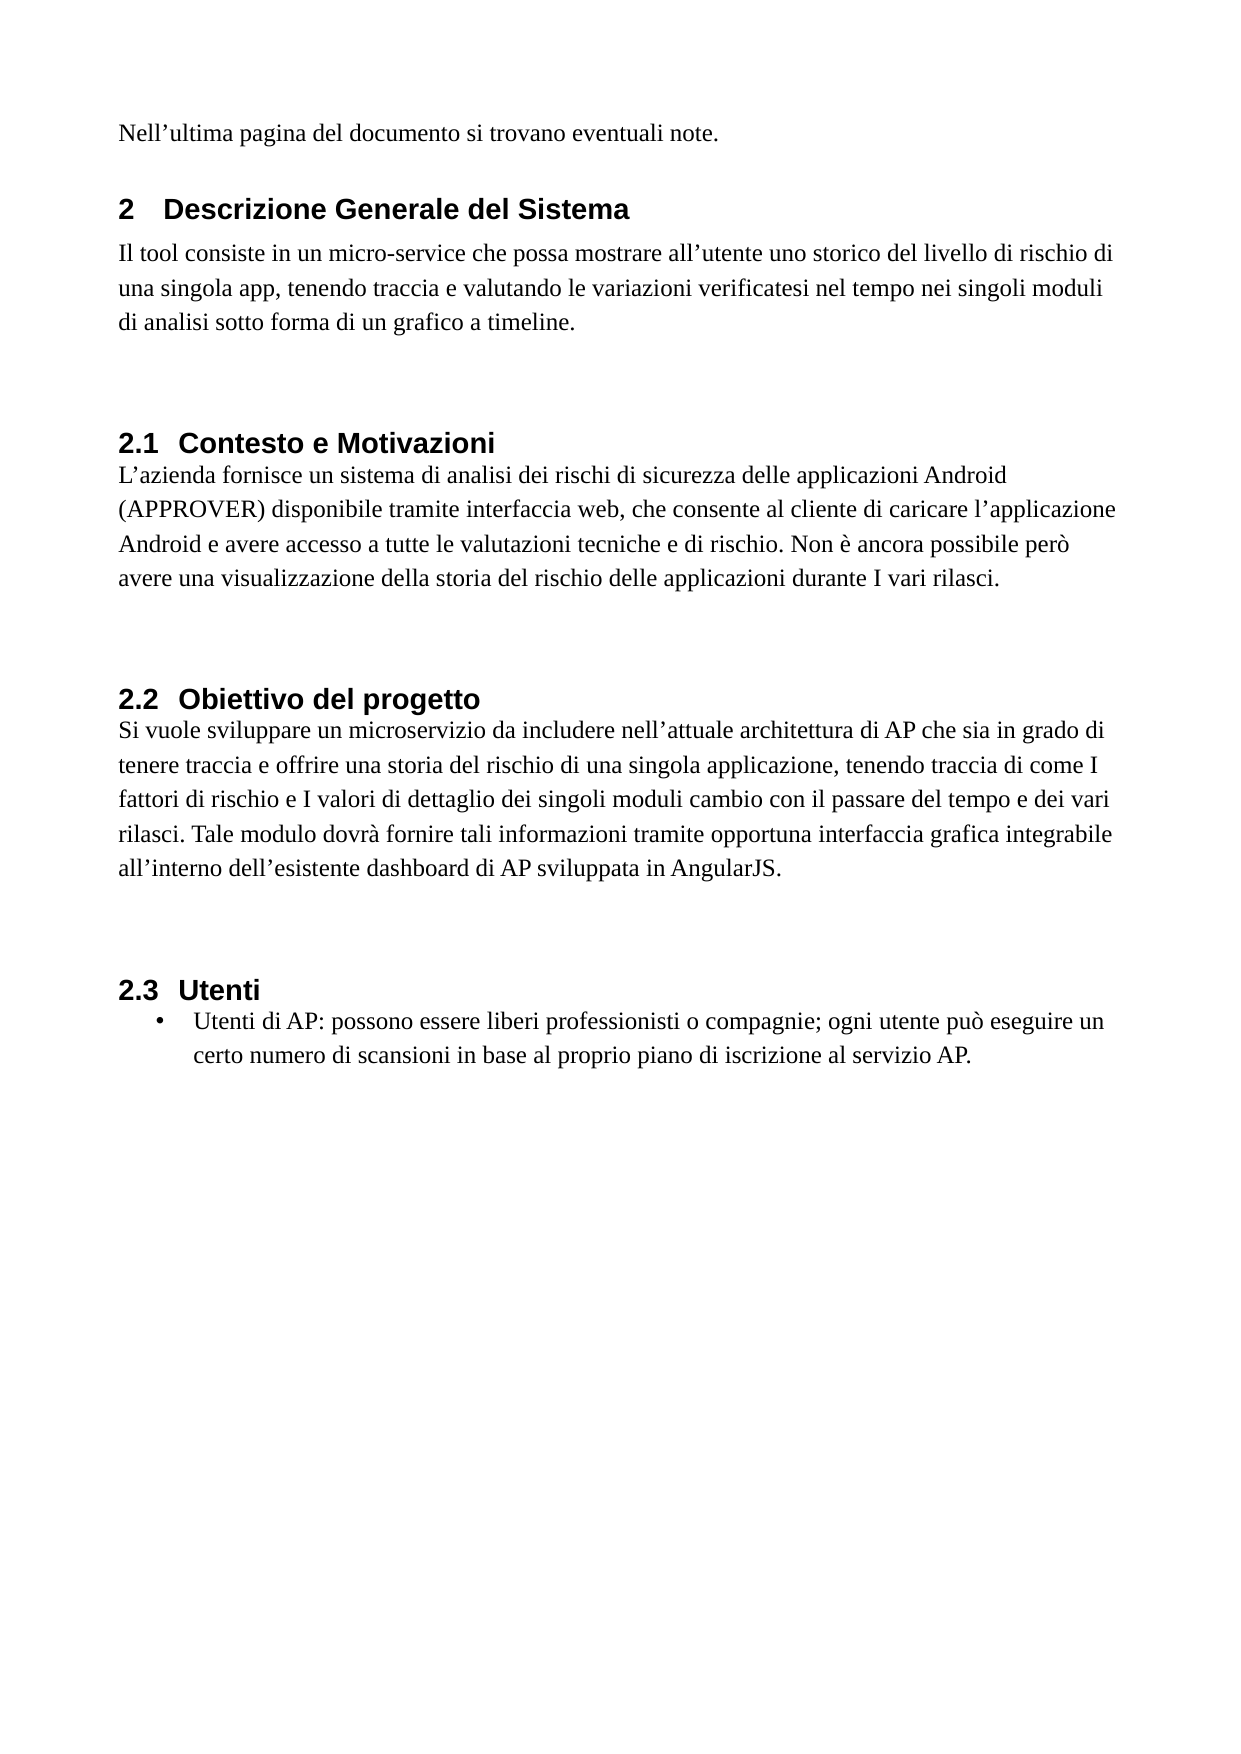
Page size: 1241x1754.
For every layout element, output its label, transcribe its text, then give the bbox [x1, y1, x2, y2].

text Il tool consiste in un micro-service che possa mostrare all’utente uno storico del livello di rischio di una singola app, tenendo traccia e valutando le variazioni verificatesi nel tempo nei singoli moduli di analisi sotto forma di un grafico a timeline. [118, 238, 1122, 336]
text Si vuole sviluppare un microservizio da includere nell’attuale architettura di AP che sia in grado di tenere traccia e offrire una storia del rischio di una singola applicazione, tenendo traccia di come I fattori di rischio e I valori di dettaglio dei singoli moduli cambio con il passare del tempo e dei vari rilasci. Tale modulo dovrà fornire tali informazioni tramite opportuna interfaccia grafica integrabile all’interno dell’esistente dashboard di AP sviluppata in AngularJS. [118, 716, 1122, 882]
subtitle Contesto e Motivazioni [118, 426, 1122, 460]
text L’azienda fornisce un sistema di analisi dei rischi di sicurezza delle applicazioni Android (APPROVER) disponibile tramite interfaccia web, che consente al cliente di caricare l’applicazione Android e avere accesso a tutte le valutazioni tecniche e di rischio. Non è ancora possibile però avere una visualizzazione della storia del rischio delle applicazioni durante I vari rilasci. [118, 460, 1122, 592]
text Nell’ultima pagina del documento si trovano eventuali note. [118, 118, 1122, 147]
subtitle Obiettivo del progetto [118, 682, 1122, 716]
subtitle Utenti [118, 972, 1122, 1006]
subtitle Descrizione Generale del Sistema [118, 192, 1122, 226]
list Utenti di AP: possono essere liberi professionisti o compagnie; ogni utente può eseguire un certo numero di scansioni in base al proprio piano di iscrizione al servizio AP. [156, 1006, 1122, 1069]
